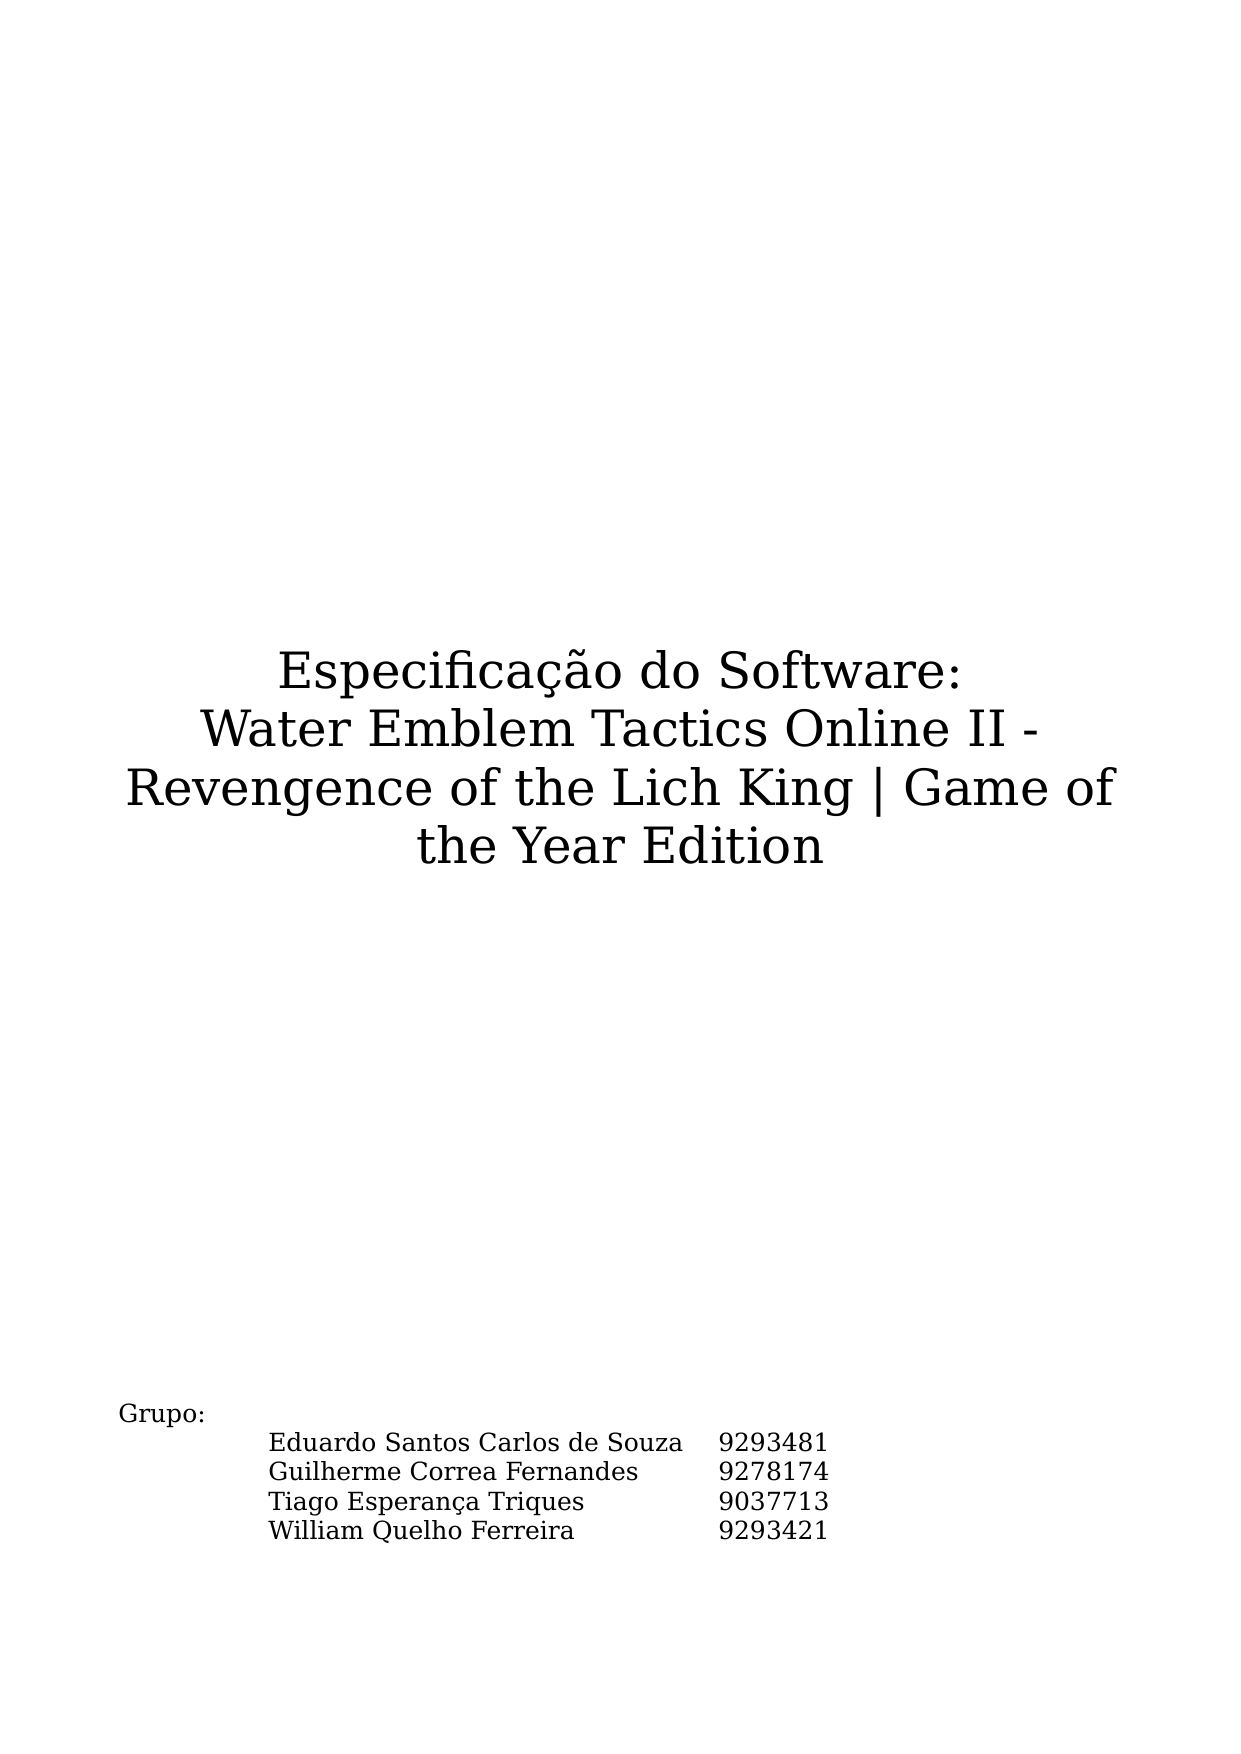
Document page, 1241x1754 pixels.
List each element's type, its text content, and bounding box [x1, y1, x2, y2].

text Eduardo Santos Carlos de Souza 9293481 [118, 1428, 1122, 1457]
text Tiago Esperança Triques 9037713 [118, 1487, 1122, 1516]
text Grupo: [118, 1399, 1122, 1428]
text Water Emblem Tactics Online II - Revengence of the Lich King | Game of the Year Edition [118, 700, 1122, 875]
text William Quelho Ferreira 9293421 [118, 1516, 1122, 1545]
text Especificação do Software: [118, 642, 1122, 700]
text Guilherme Correa Fernandes 9278174 [118, 1457, 1122, 1487]
